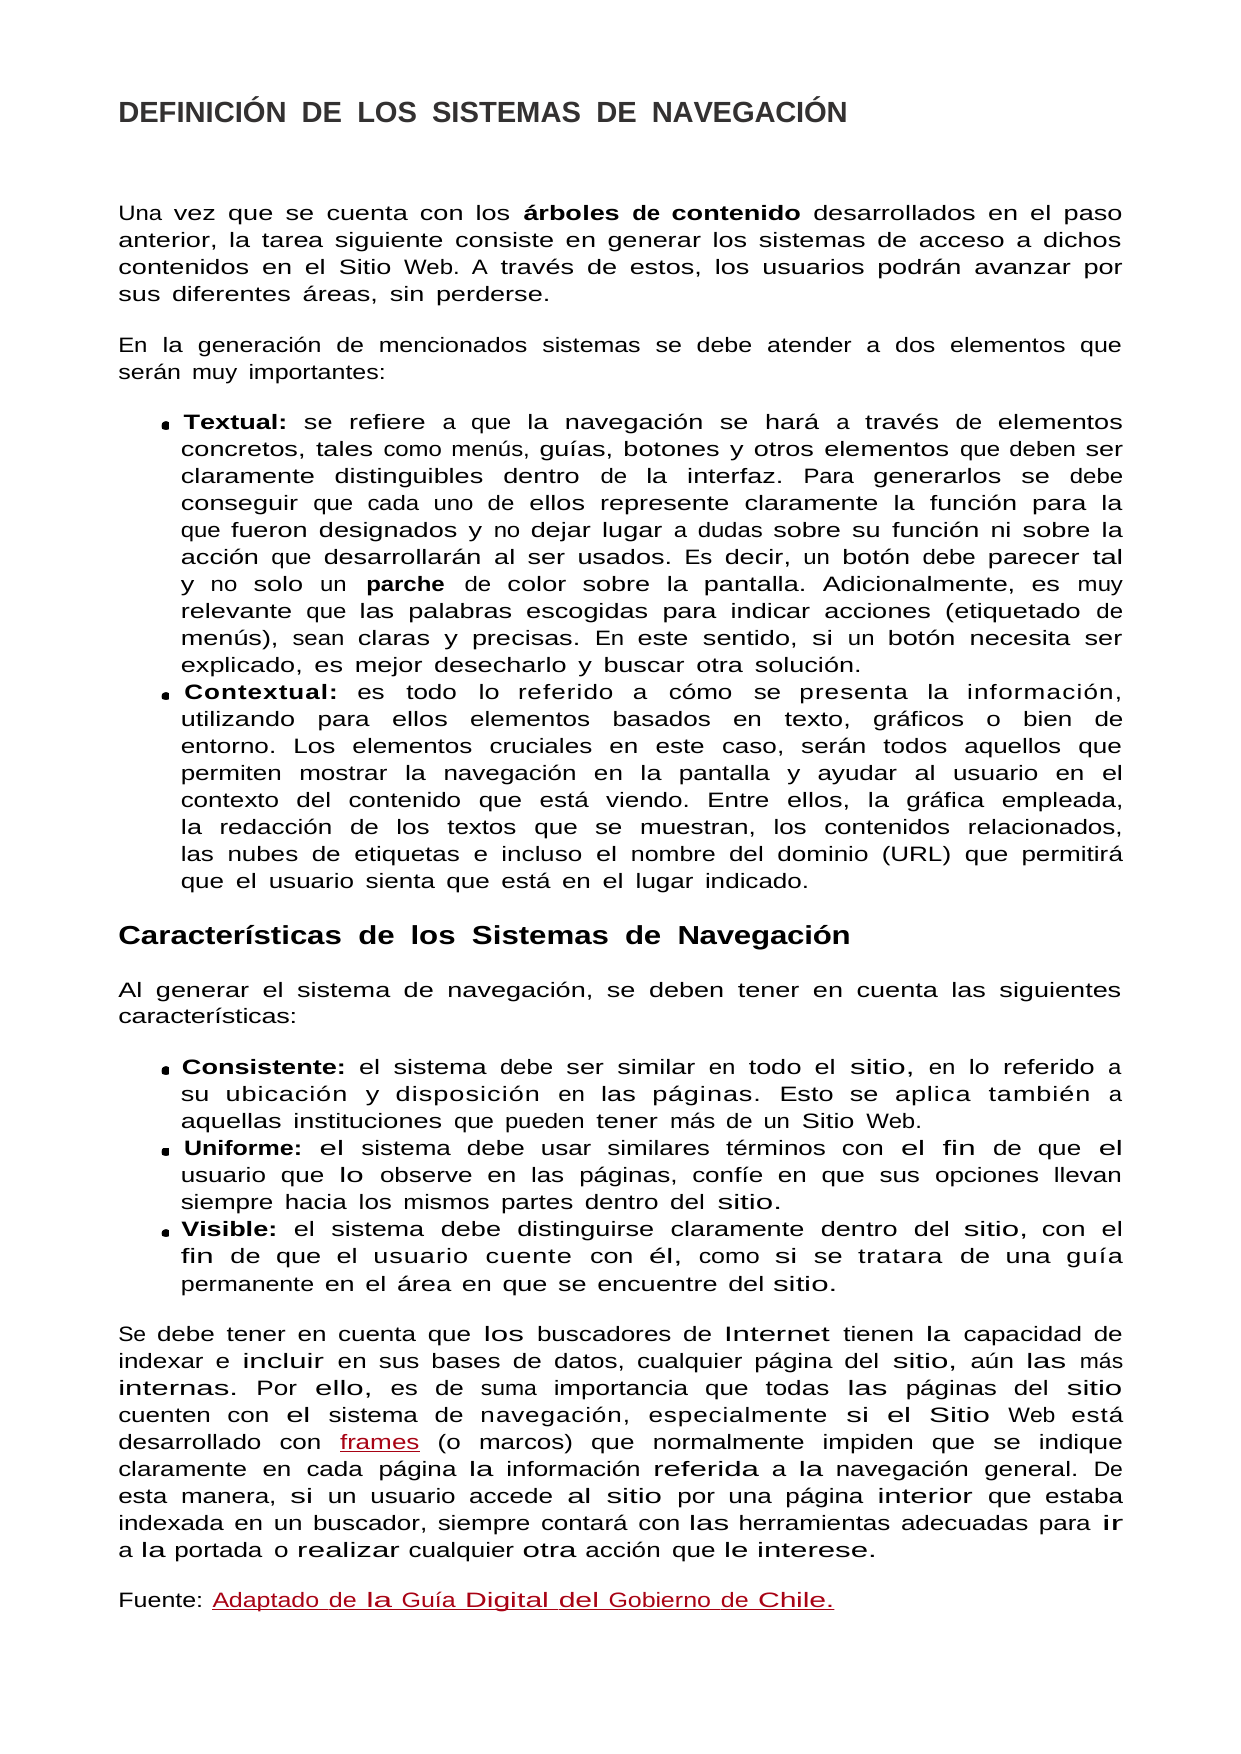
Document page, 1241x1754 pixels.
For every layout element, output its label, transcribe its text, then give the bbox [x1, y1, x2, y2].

text Al generar el sistema de navegación, se deben tener en cuenta las siguientes características: [118, 977, 1123, 1028]
picture [161, 1148, 169, 1156]
text Textual: se refiere a que la navegación se hará a través de elementos concretos, tales como menús, guías, botones y otros elementos que deben ser claramente distinguibles dentro de la interfaz. Para generarlos se debe conseguir que cada uno de ellos represente claramente la función para la que fueron designados y no dejar lugar a dudas sobre su función ni sobre la acción que desarrollarán al ser usados. Es decir, un botón debe parecer tal y no solo un parche de color sobre la pantalla. Adicionalmente, es muy relevante que las palabras escogidas para indicar acciones (etiquetado de menús), sean claras y precisas. En este sentido, si un botón necesita ser explicado, es mejor desecharlo y buscar otra solución. [162, 409, 1123, 676]
text Fuente: Adaptado de la Guía Digital del Gobierno de Chile. [118, 1588, 1138, 1612]
picture [161, 692, 169, 700]
text Visible: el sistema debe distinguirse claramente dentro del sitio, con el fin de que el usuario cuente con él, como si se tratara de una guía permanente en el área en que se encuentre del sitio. [162, 1217, 1123, 1295]
picture [161, 1229, 169, 1237]
subtitle DEFINICIÓN DE LOS SISTEMAS DE NAVEGACIÓN [118, 95, 1138, 129]
text En la generación de mencionados sistemas se debe atender a dos elementos que serán muy importantes: [118, 332, 1123, 383]
text Consistente: el sistema debe ser similar en todo el sitio, en lo referido a su ubicación y disposición en las páginas. Esto se aplica también a aquellas instituciones que pueden tener más de un Sitio Web. [162, 1054, 1122, 1133]
picture [161, 421, 169, 430]
text Se debe tener en cuenta que los buscadores de Internet tienen la capacidad de indexar e incluir en sus bases de datos, cualquier página del sitio, aún las más internas. Por ello, es de suma importancia que todas las páginas del sitio cuenten con el sistema de navegación, especialmente si el Sitio Web está desarrollado con frames (o marcos) que normalmente impiden que se indique claramente en cada página la información referida a la navegación general. De esta manera, si un usuario accede al sitio por una página interior que estaba indexada en un buscador, siempre contará con las herramientas adecuadas para ir a la portada o realizar cualquier otra acción que le interese. [118, 1322, 1123, 1561]
text Contextual: es todo lo referido a cómo se presenta la información, utilizando para ellos elementos basados en texto, gráficos o bien de entorno. Los elementos cruciales en este caso, serán todos aquellos que permiten mostrar la navegación en la pantalla y ayudar al usuario en el contexto del contenido que está viendo. Entre ellos, la gráfica empleada, la redacción de los textos que se muestran, los contenidos relacionados, las nubes de etiquetas e incluso el nombre del dominio (URL) que permitirá que el usuario sienta que está en el lugar indicado. [162, 680, 1123, 893]
picture [161, 1066, 169, 1075]
text Una vez que se cuenta con los árboles de contenido desarrollados en el paso anterior, la tarea siguiente consiste en generar los sistemas de acceso a dichos contenidos en el Sitio Web. A través de estos, los usuarios podrán avanzar por sus diferentes áreas, sin perderse. [118, 201, 1123, 306]
text Uniforme: el sistema debe usar similares términos con el fin de que el usuario que lo observe en las páginas, confíe en que sus opciones llevan siempre hacia los mismos partes dentro del sitio. [162, 1136, 1123, 1214]
subtitle Características de los Sistemas de Navegación [118, 920, 1138, 950]
